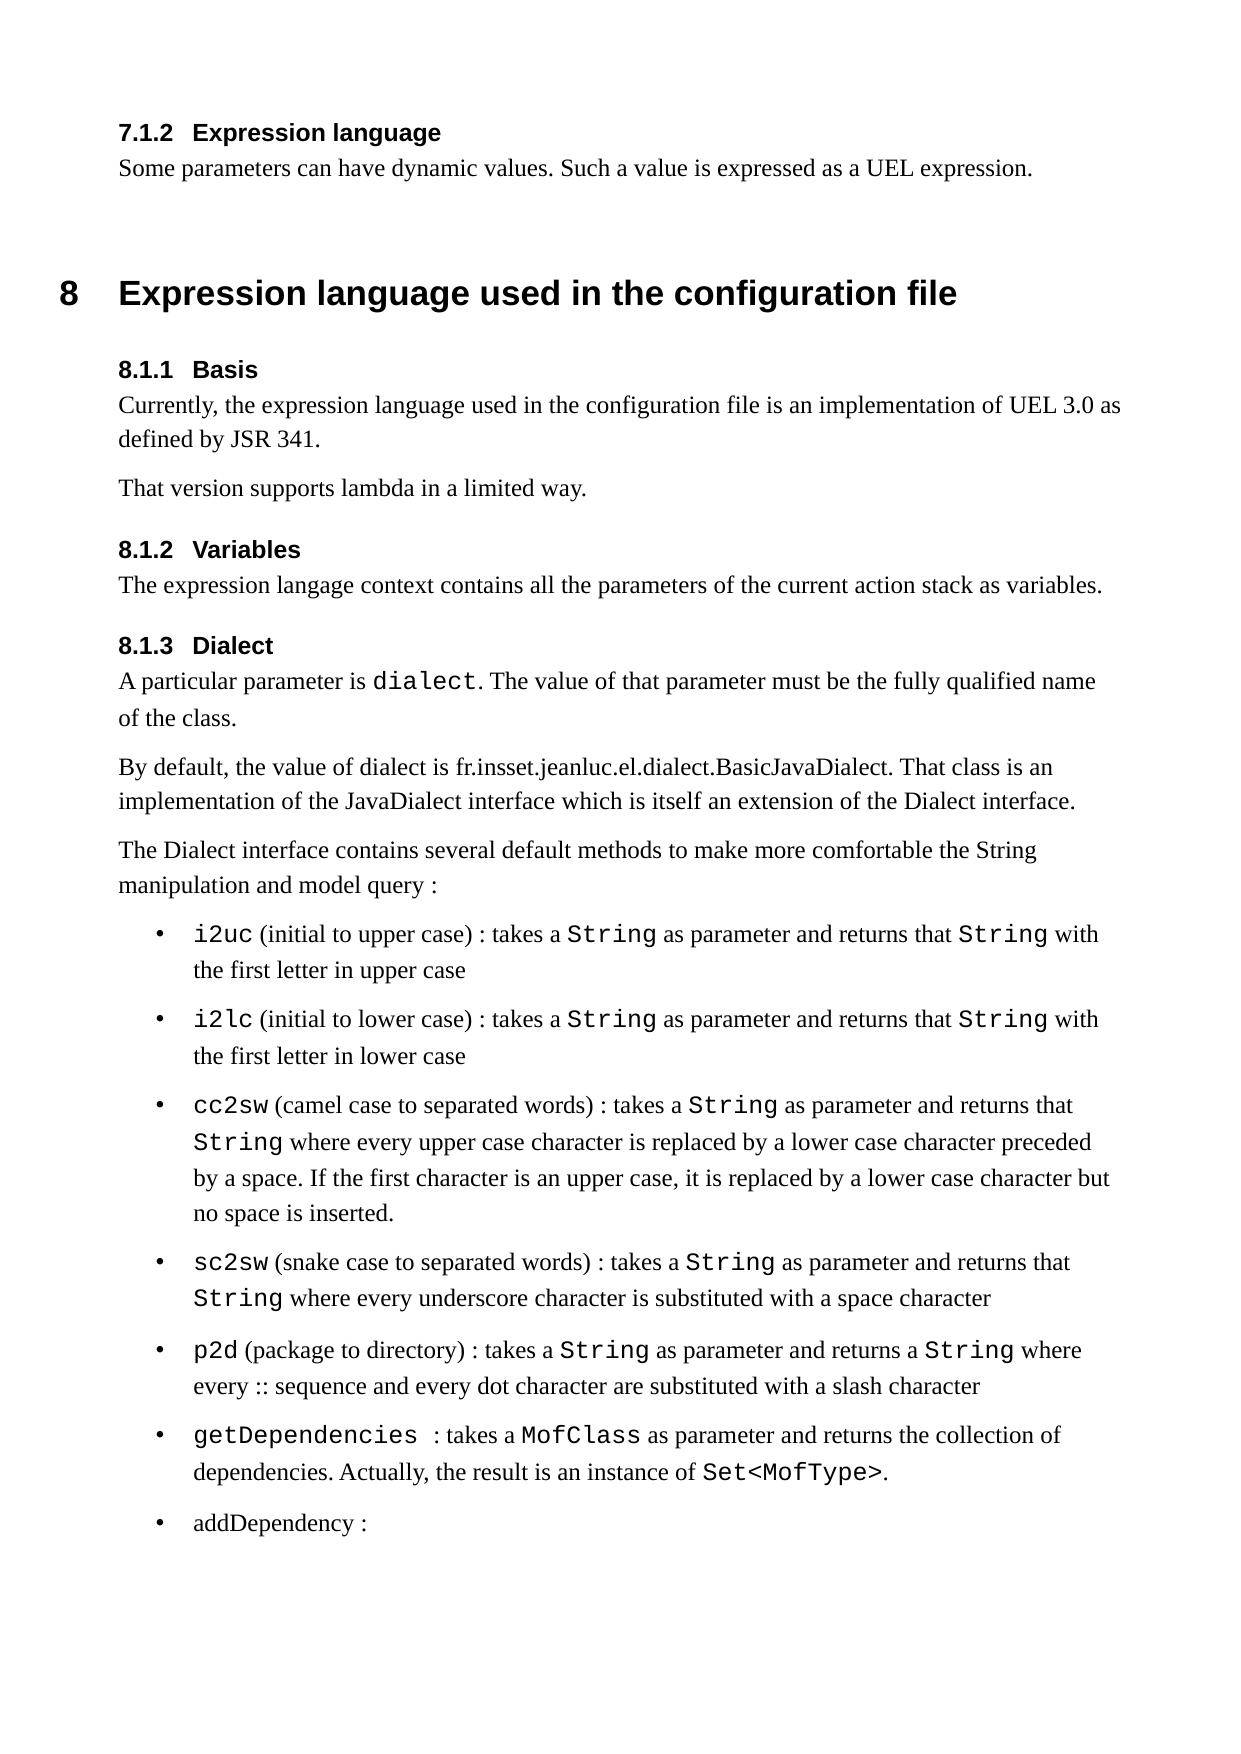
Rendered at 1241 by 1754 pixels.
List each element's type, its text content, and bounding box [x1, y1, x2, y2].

text Some parameters can have dynamic values. Such a value is expressed as a UEL expression. [118, 153, 1122, 182]
text By default, the value of dialect is fr.insset.jeanluc.el.dialect.BasicJavaDialect. That class is an implementation of the JavaDialect interface which is itself an extension of the Dialect interface. [118, 752, 1122, 815]
text That version supports lambda in a limited way. [118, 473, 1122, 502]
list cc2sw (camel case to separated words) : takes a String as parameter and returns that String where every upper case character is replaced by a lower case character preceded by a space. If the first character is an upper case, it is replaced by a lower case character but no space is inserted. [156, 1090, 1122, 1226]
subtitle Basis [118, 355, 1122, 383]
list i2uc (initial to upper case) : takes a String as parameter and returns that String with the first letter in upper case [156, 919, 1122, 984]
subtitle Dialect [118, 631, 1122, 660]
list sc2sw (snake case to separated words) : takes a String as parameter and returns that String where every underscore character is substituted with a space character [156, 1247, 1122, 1314]
text The expression langage context contains all the parameters of the current action stack as variables. [118, 570, 1122, 598]
subtitle Variables [118, 535, 1122, 563]
text The Dialect interface contains several default methods to make more comfortable the String manipulation and model query : [118, 835, 1122, 898]
subtitle Expression language [118, 118, 1122, 147]
text A particular parameter is dialect. The value of that parameter must be the fully qualified name of the class. [118, 666, 1122, 731]
subtitle Expression language used in the configuration file [59, 273, 1122, 313]
list addDependency : [156, 1508, 1122, 1537]
list i2lc (initial to lower case) : takes a String as parameter and returns that String with the first letter in lower case [156, 1004, 1122, 1070]
text Currently, the expression language used in the configuration file is an implementation of UEL 3.0 as defined by JSR 341. [118, 390, 1122, 453]
list getDependencies : takes a MofClass as parameter and returns the collection of dependencies. Actually, the result is an instance of Set<MofType>. [156, 1420, 1122, 1488]
list p2d (package to directory) : takes a String as parameter and returns a String where every :: sequence and every dot character are substituted with a slash character [156, 1335, 1122, 1400]
